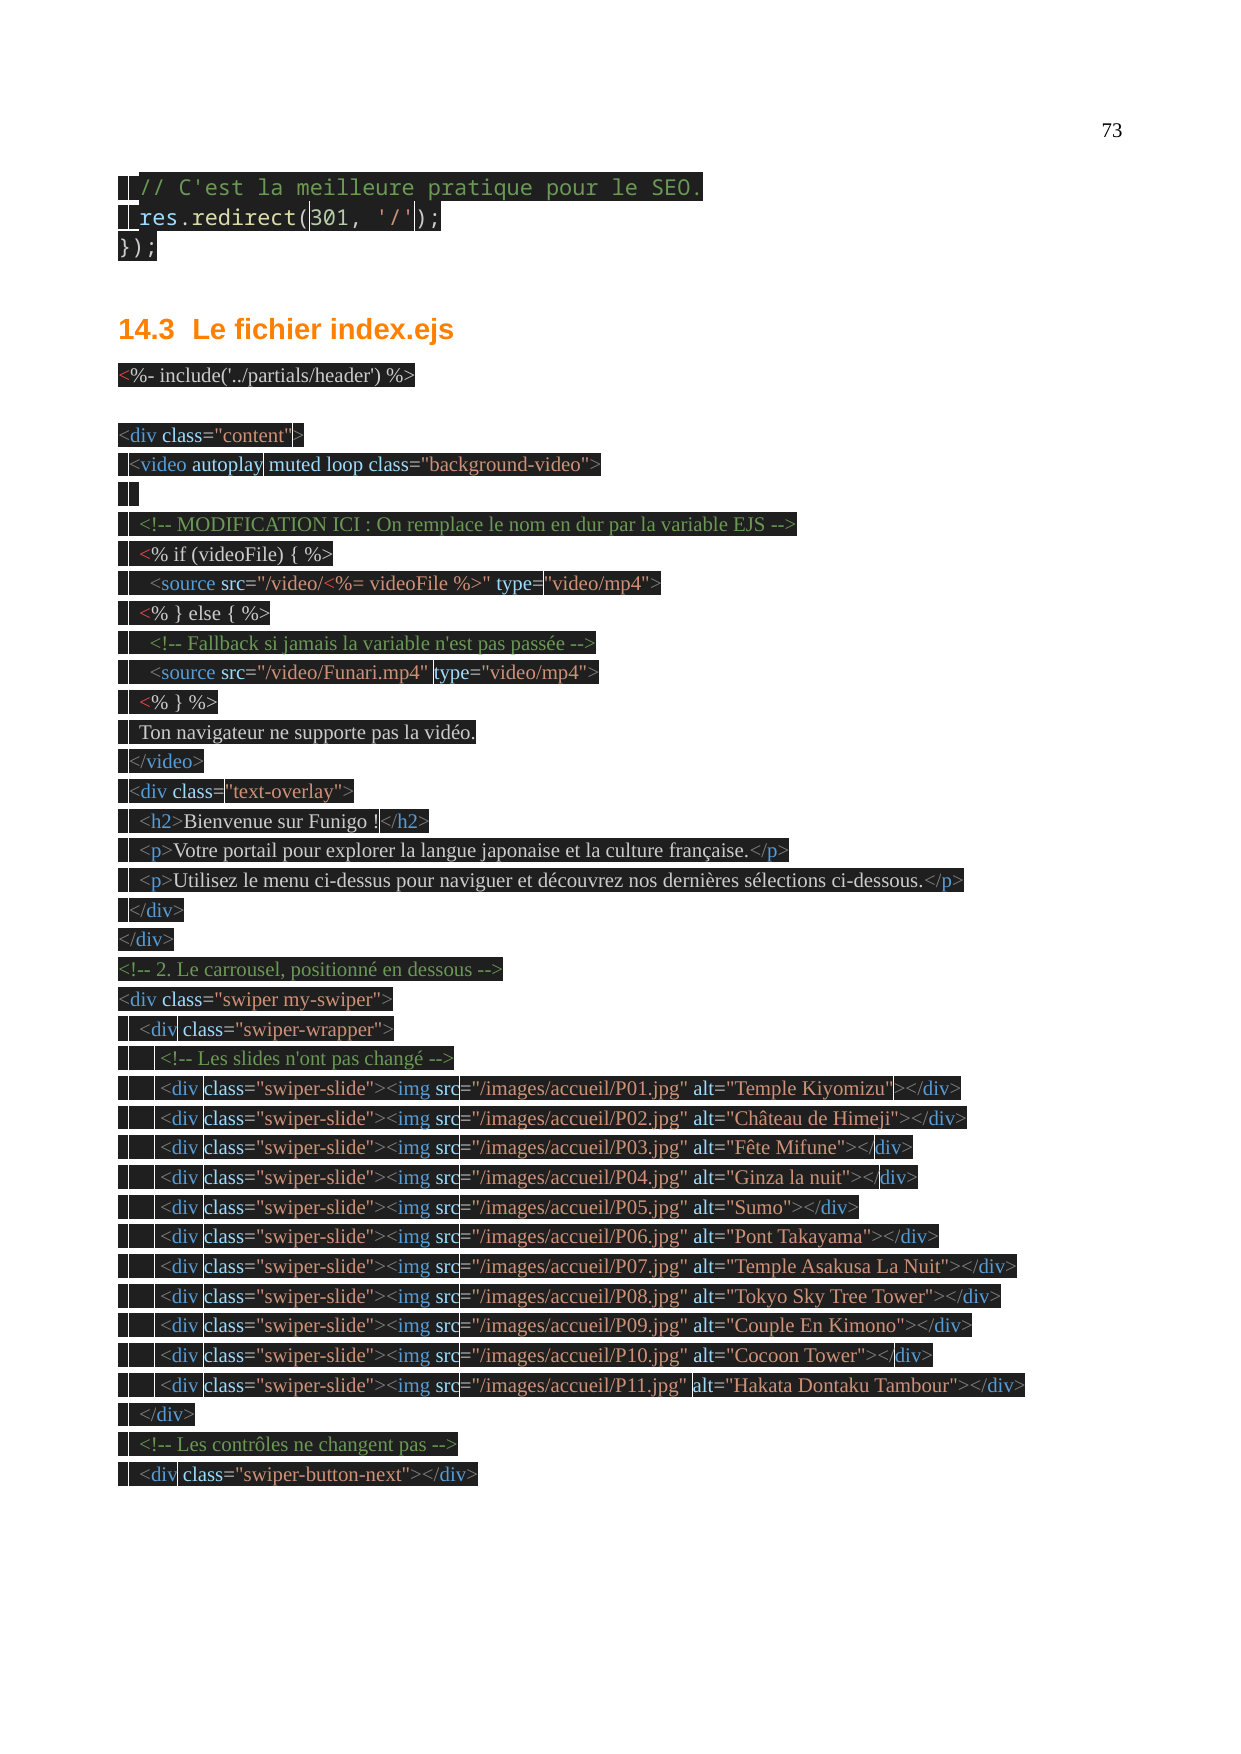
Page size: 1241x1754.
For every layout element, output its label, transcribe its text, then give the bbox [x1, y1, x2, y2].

text <div class="swiper-slide"><img src="/images/accueil/P07.jpg" alt="Temple Asakusa La Nuit"></div> [118, 1248, 1122, 1278]
text <source src="/video/Funari.mp4" type="video/mp4"> [118, 654, 1122, 684]
text <p>Utilisez le menu ci-dessus pour naviguer et découvrez nos dernières sélections ci-dessous.</p> [118, 862, 1122, 892]
text <p>Votre portail pour explorer la langue japonaise et la culture française.</p> [118, 833, 1122, 862]
text <% if (videoFile) { %> [118, 536, 1122, 566]
text <div class="swiper-slide"><img src="/images/accueil/P02.jpg" alt="Château de Himeji"></div> [118, 1100, 1122, 1129]
text <source src="/video/<%= videoFile %>" type="video/mp4"> [118, 566, 1122, 595]
text <div class="swiper-slide"><img src="/images/accueil/P05.jpg" alt="Sumo"></div> [118, 1189, 1122, 1219]
text <div class="swiper-slide"><img src="/images/accueil/P03.jpg" alt="Fête Mifune"></div> [118, 1129, 1122, 1159]
text <% } else { %> [118, 595, 1122, 625]
text <div class="swiper-slide"><img src="/images/accueil/P08.jpg" alt="Tokyo Sky Tree Tower"></div> [118, 1278, 1122, 1308]
text <div class="content"> [118, 417, 1122, 447]
text <div class="text-overlay"> [118, 773, 1122, 803]
text <h2>Bienvenue sur Funigo !</h2> [118, 803, 1122, 833]
text <div class="swiper-slide"><img src="/images/accueil/P01.jpg" alt="Temple Kiyomizu"></div> [118, 1070, 1122, 1100]
text </div> [118, 892, 1122, 922]
text <!-- Les slides n'ont pas changé --> [118, 1041, 1122, 1070]
text <div class="swiper-slide"><img src="/images/accueil/P04.jpg" alt="Ginza la nuit"></div> [118, 1159, 1122, 1189]
text </div> [118, 1397, 1122, 1426]
text <div class="swiper-slide"><img src="/images/accueil/P11.jpg" alt="Hakata Dontaku Tambour"></div> [118, 1367, 1122, 1397]
text <!-- MODIFICATION ICI : On remplace le nom en dur par la variable EJS --> [118, 506, 1122, 536]
text <div class="swiper-slide"><img src="/images/accueil/P10.jpg" alt="Cocoon Tower"></div> [118, 1337, 1122, 1367]
text <!-- Fallback si jamais la variable n'est pas passée --> [118, 625, 1122, 654]
text Ton navigateur ne supporte pas la vidéo. [118, 714, 1122, 744]
text <!-- Les contrôles ne changent pas --> [118, 1426, 1122, 1456]
text <video autoplay muted loop class="background-video"> [118, 447, 1122, 476]
text <div class="swiper-slide"><img src="/images/accueil/P09.jpg" alt="Couple En Kimono"></div> [118, 1308, 1122, 1337]
text <!-- 2. Le carrousel, positionné en dessous --> [118, 951, 1122, 981]
text <div class="swiper my-swiper"> [118, 981, 1122, 1011]
text <div class="swiper-button-next"></div> [118, 1456, 1122, 1486]
text // C'est la meilleure pratique pour le SEO. [118, 172, 1122, 201]
text </video> [118, 744, 1122, 773]
text <div class="swiper-wrapper"> [118, 1011, 1122, 1041]
text res.redirect(301, '/'); [118, 201, 1122, 231]
text <div class="swiper-slide"><img src="/images/accueil/P06.jpg" alt="Pont Takayama"></div> [118, 1219, 1122, 1248]
text <% } %> [118, 684, 1122, 714]
text <%- include('../partials/header') %> [118, 358, 1122, 387]
subtitle Le fichier index.ejs [118, 312, 1122, 345]
text }); [118, 231, 1122, 261]
text </div> [118, 922, 1122, 951]
